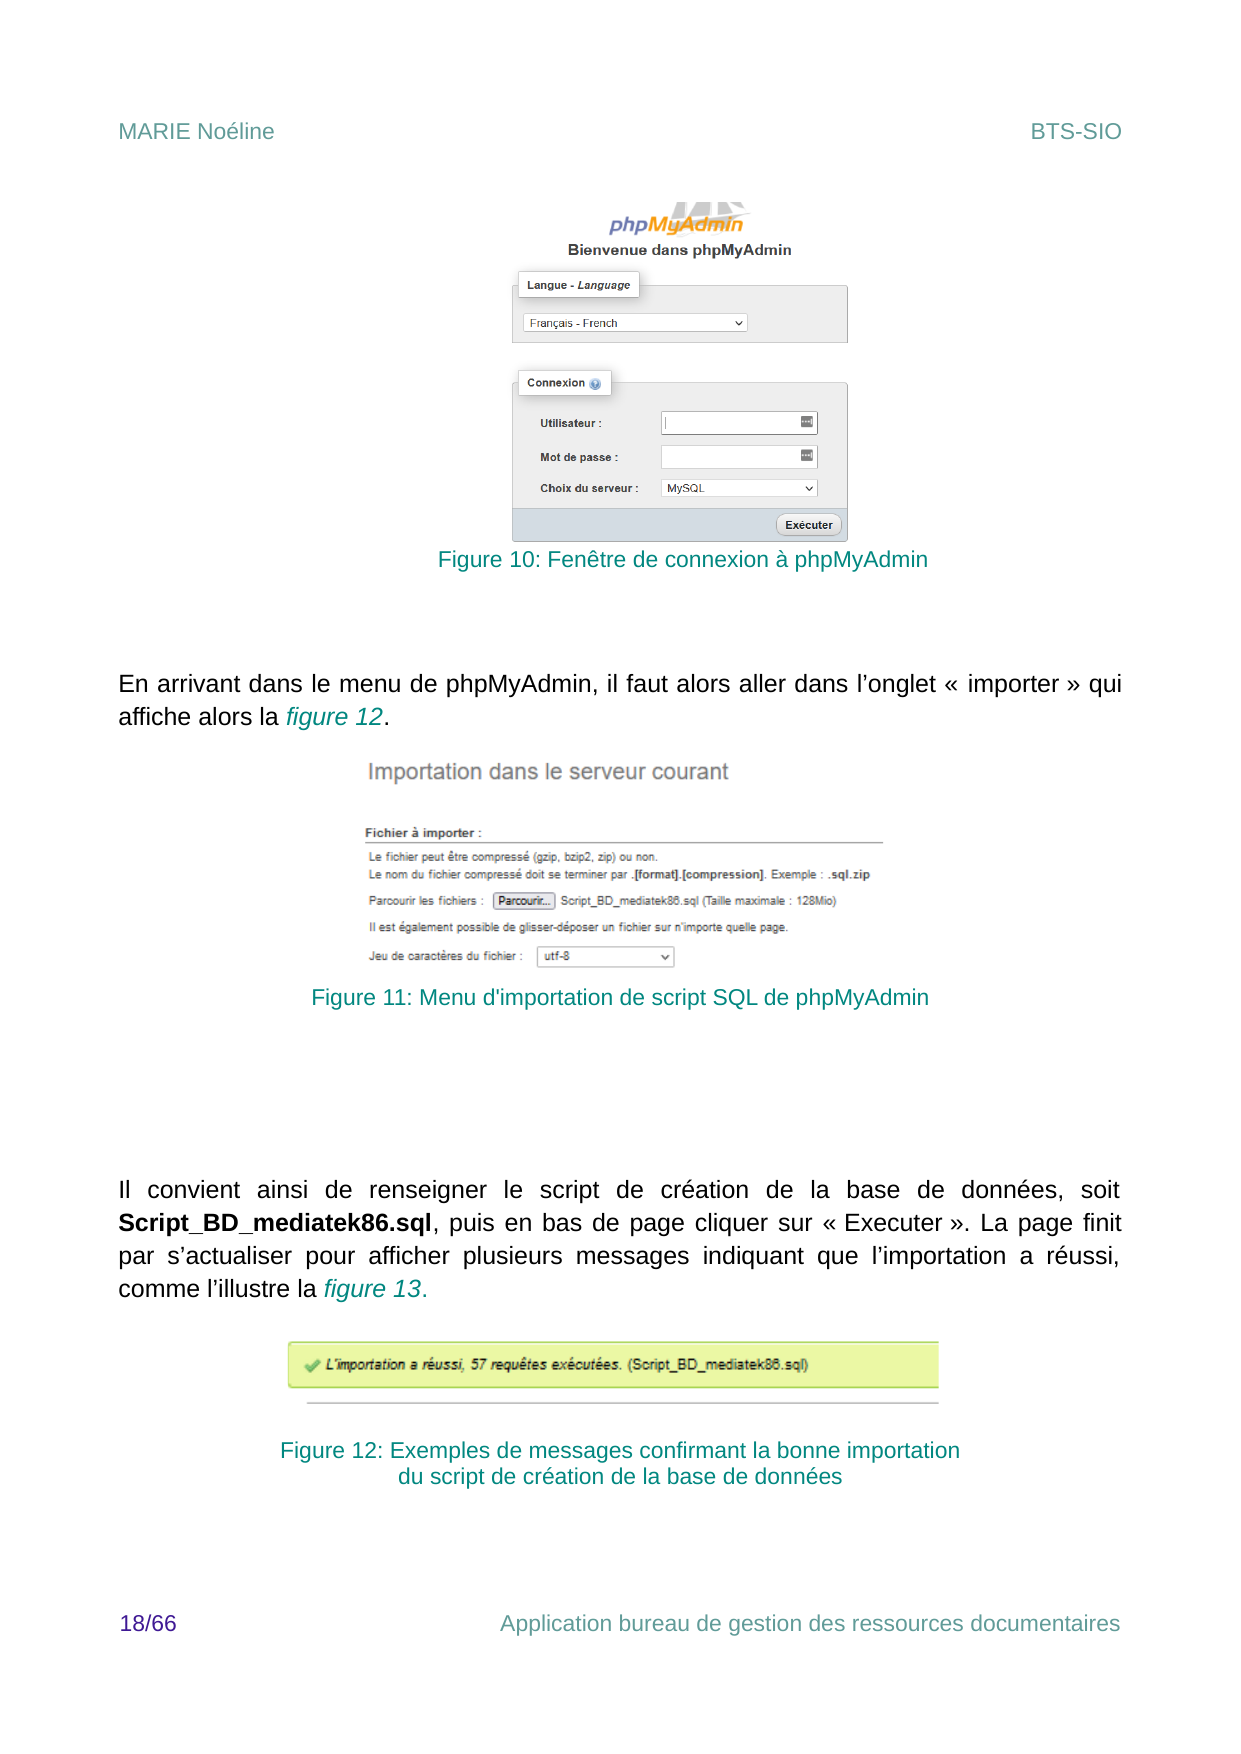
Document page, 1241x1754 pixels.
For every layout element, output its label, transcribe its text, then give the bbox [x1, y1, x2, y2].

picture [359, 743, 884, 984]
text Il convient ainsi de renseigner le script de création de la base de données, soit Script_BD_mediatek86.sql, puis en bas de page cliquer sur « Executer ». La page finit par s’actualiser pour afficher plusieurs messages indiquant que l’importation a réussi, comme l’illustre la figure 13. [118, 1175, 1122, 1303]
picture [490, 202, 876, 546]
text Figure 11: Menu d'importation de script SQL de phpMyAdmin [310, 801, 931, 1010]
picture [287, 1334, 939, 1404]
text En arrivant dans le menu de phpMyAdmin, il faut alors aller dans l’onglet « importer » qui affiche alors la figure 12. [118, 669, 1122, 731]
text Figure 10: Fenêtre de connexion à phpMyAdmin [426, 546, 940, 572]
text Figure 12: Exemples de messages confirmant la bonne importation du script de création de la base de données [267, 1437, 973, 1489]
